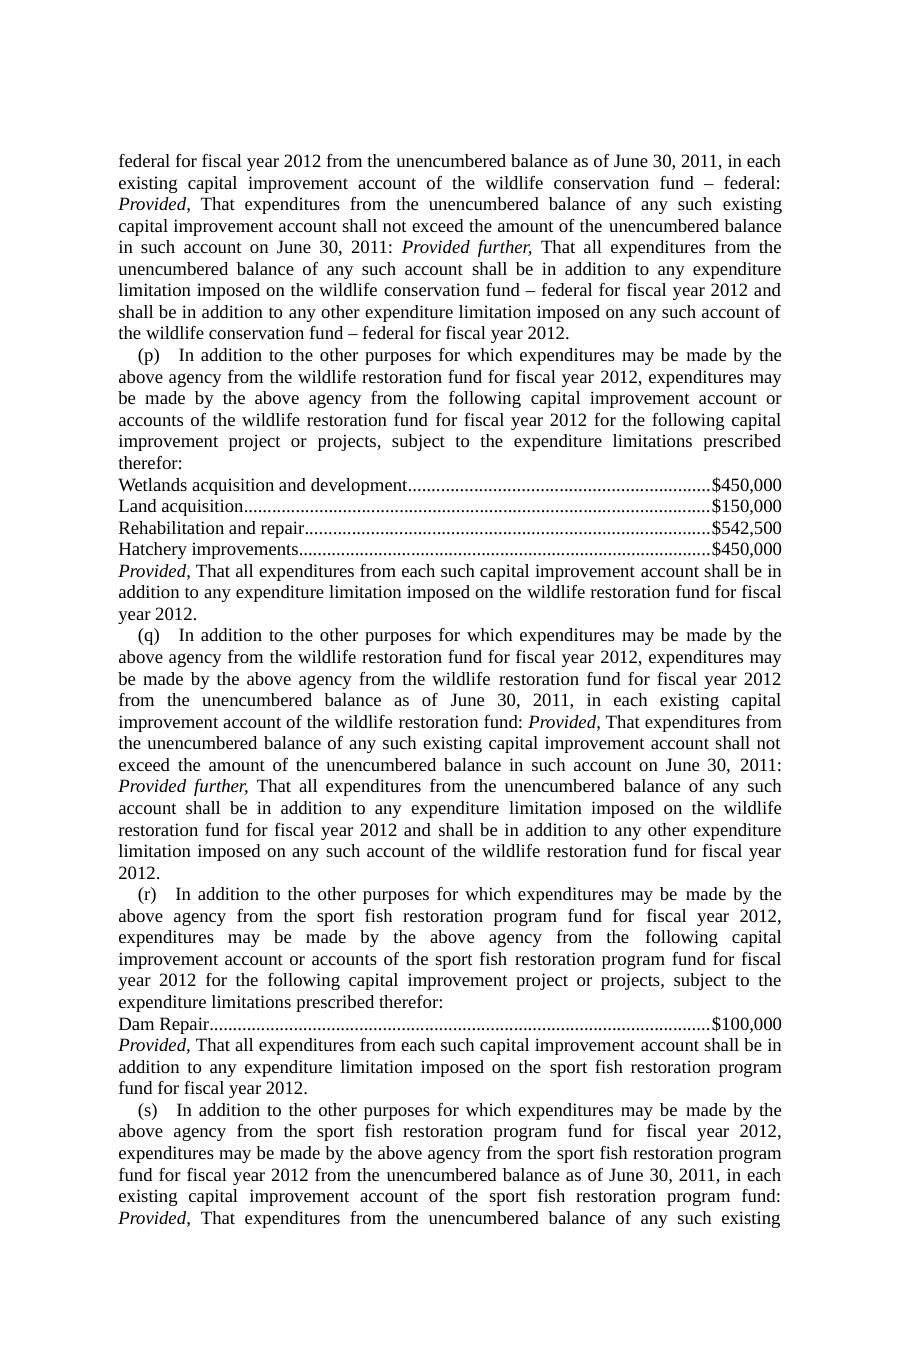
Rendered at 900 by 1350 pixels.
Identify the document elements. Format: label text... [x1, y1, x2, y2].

text federal for fiscal year 2012 from the unencumbered balance as of June 30, 2011, in each existing capital improvement account of the wildlife conservation fund – federal: Provided, That expenditures from the unencumbered balance of any such existing capital improvement account shall not exceed the amount of the unencumbered balance in such account on June 30, 2011: Provided further, That all expenditures from the unencumbered balance of any such account shall be in addition to any expenditure limitation imposed on the wildlife conservation fund – federal for fiscal year 2012 and shall be in addition to any other expenditure limitation imposed on any such account of the wildlife conservation fund – federal for fiscal year 2012. [118, 150, 782, 344]
text (p) In addition to the other purposes for which expenditures may be made by the above agency from the wildlife restoration fund for fiscal year 2012, expenditures may be made by the above agency from the following capital improvement account or accounts of the wildlife restoration fund for fiscal year 2012 for the following capital improvement project or projects, subject to the expenditure limitations prescribed therefor: [118, 344, 782, 473]
text (s) In addition to the other purposes for which expenditures may be made by the above agency from the sport fish restoration program fund for fiscal year 2012, expenditures may be made by the above agency from the sport fish restoration program fund for fiscal year 2012 from the unencumbered balance as of June 30, 2011, in each existing capital improvement account of the sport fish restoration program fund: Provided, That expenditures from the unencumbered balance of any such existing [118, 1099, 782, 1228]
text Dam Repair $100,000 [118, 1012, 782, 1034]
text Provided, That all expenditures from each such capital improvement account shall be in addition to any expenditure limitation imposed on the wildlife restoration fund for fiscal year 2012. [118, 560, 782, 624]
text Provided, That all expenditures from each such capital improvement account shall be in addition to any expenditure limitation imposed on the sport fish restoration program fund for fiscal year 2012. [118, 1034, 782, 1099]
text (q) In addition to the other purposes for which expenditures may be made by the above agency from the wildlife restoration fund for fiscal year 2012, expenditures may be made by the above agency from the wildlife restoration fund for fiscal year 2012 from the unencumbered balance as of June 30, 2011, in each existing capital improvement account of the wildlife restoration fund: Provided, That expenditures from the unencumbered balance of any such existing capital improvement account shall not exceed the amount of the unencumbered balance in such account on June 30, 2011: Provided further, That all expenditures from the unencumbered balance of any such account shall be in addition to any expenditure limitation imposed on the wildlife restoration fund for fiscal year 2012 and shall be in addition to any other expenditure limitation imposed on any such account of the wildlife restoration fund for fiscal year 2012. [118, 624, 782, 883]
text (r) In addition to the other purposes for which expenditures may be made by the above agency from the sport fish restoration program fund for fiscal year 2012, expenditures may be made by the above agency from the following capital improvement account or accounts of the sport fish restoration program fund for fiscal year 2012 for the following capital improvement project or projects, subject to the expenditure limitations prescribed therefor: [118, 883, 782, 1012]
text Land acquisition $150,000 [118, 495, 782, 517]
text Hatchery improvements $450,000 [118, 538, 782, 560]
text Rehabilitation and repair $542,500 [118, 517, 782, 538]
text Wetlands acquisition and development $450,000 [118, 473, 782, 495]
